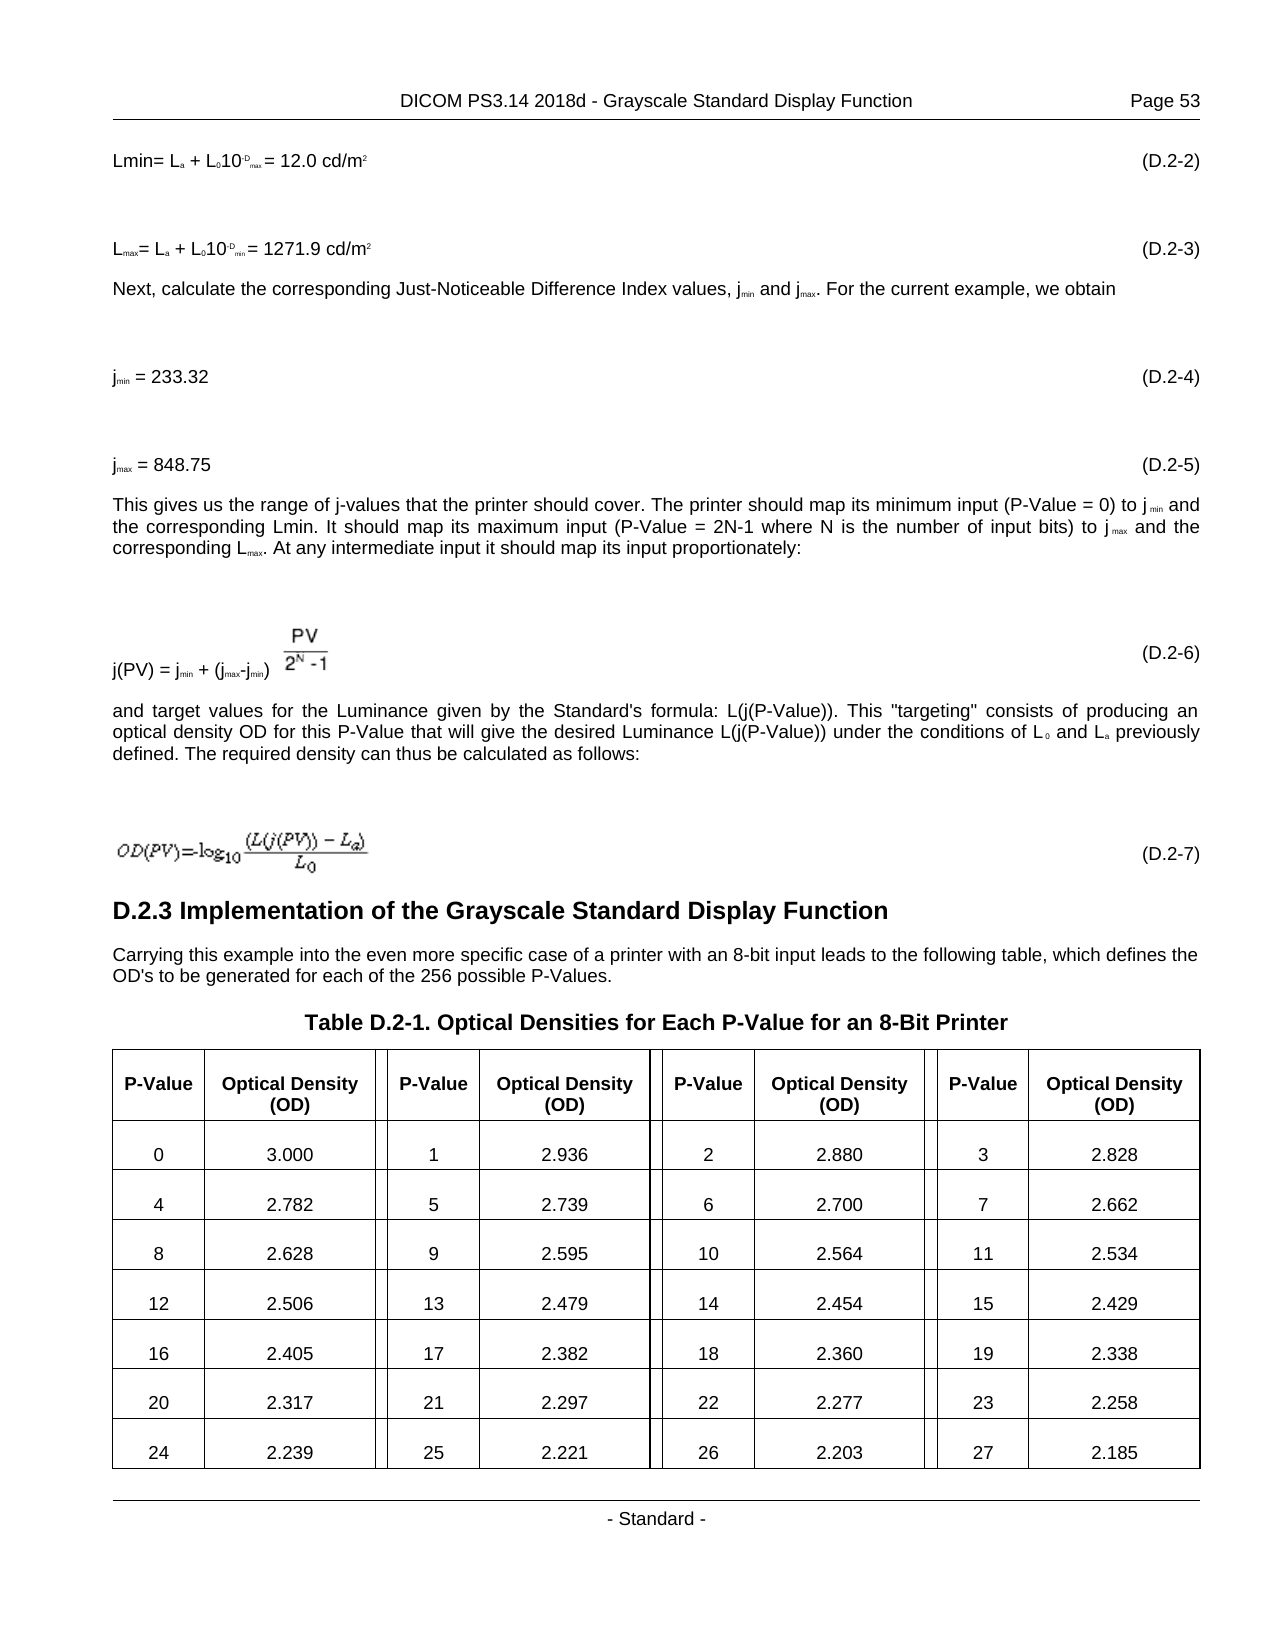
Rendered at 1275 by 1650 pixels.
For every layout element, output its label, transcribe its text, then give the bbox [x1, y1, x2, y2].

text Carrying this example into the even more specific case of a printer with an 8-bit input leads to the following table, which defines the OD's to be generated for each of the 256 possible P-Values. [112, 943, 1200, 987]
table_cell [925, 1419, 937, 1467]
table_cell 2.662 [1029, 1170, 1199, 1219]
table_cell 8 [113, 1220, 204, 1269]
table_cell 15 [938, 1270, 1028, 1318]
table_cell [651, 1320, 662, 1368]
table_cell [376, 1170, 387, 1219]
table_header P-Value [388, 1050, 479, 1120]
table_cell [925, 1170, 937, 1219]
table_cell 2.739 [480, 1170, 649, 1219]
table_cell 2.239 [205, 1419, 375, 1467]
table_cell [651, 1121, 662, 1169]
table_cell 5 [388, 1170, 479, 1219]
table_header Optical Density (OD) [205, 1050, 375, 1120]
table_cell 2.277 [755, 1369, 924, 1418]
table_cell [651, 1369, 662, 1418]
table_cell 2.317 [205, 1369, 375, 1418]
table_cell 10 [663, 1220, 754, 1269]
table_cell [651, 1220, 662, 1269]
table_cell 2.479 [480, 1270, 649, 1318]
table_header P-Value [113, 1050, 204, 1120]
table_cell [925, 1270, 937, 1318]
table_cell 2.564 [755, 1220, 924, 1269]
table_cell 2.595 [480, 1220, 649, 1269]
table_cell 21 [388, 1369, 479, 1418]
table_header P-Value [938, 1050, 1028, 1120]
table_header (D.2-4) [1132, 366, 1200, 387]
table_cell 2.506 [205, 1270, 375, 1318]
table_header (D.2-6) [1132, 625, 1200, 681]
table_header Optical Density (OD) [1029, 1050, 1199, 1120]
table_cell [651, 1419, 662, 1467]
table_cell [925, 1121, 937, 1169]
table_header (D.2-2) [1132, 150, 1200, 172]
table_cell 23 [938, 1369, 1028, 1418]
table_cell [651, 1170, 662, 1219]
table_header [925, 1050, 937, 1120]
table_cell 11 [938, 1220, 1028, 1269]
table_cell 1 [388, 1121, 479, 1169]
table_header jmax = 848.75 [113, 454, 1132, 475]
table_header Optical Density (OD) [755, 1050, 924, 1120]
table_cell 2 [663, 1121, 754, 1169]
table_cell 17 [388, 1320, 479, 1368]
table_cell 2.221 [480, 1419, 649, 1467]
table_cell [376, 1320, 387, 1368]
table_cell 19 [938, 1320, 1028, 1368]
table_cell [925, 1369, 937, 1418]
table_cell 2.297 [480, 1369, 649, 1418]
table_cell 2.700 [755, 1170, 924, 1219]
table_header j(PV) = jmin + (jmax-jmin) [113, 625, 1132, 681]
table_cell 25 [388, 1419, 479, 1467]
table_cell 2.185 [1029, 1419, 1199, 1467]
text D.2.3 Implementation of the Grayscale Standard Display Function [112, 896, 1200, 925]
table_cell 2.628 [205, 1220, 375, 1269]
table_cell 2.534 [1029, 1220, 1199, 1269]
table_cell 2.203 [755, 1419, 924, 1467]
table_cell 2.936 [480, 1121, 649, 1169]
table_cell 14 [663, 1270, 754, 1318]
table_cell 3.000 [205, 1121, 375, 1169]
picture [112, 830, 372, 878]
table_header (D.2-5) [1132, 454, 1200, 475]
table_header Optical Density (OD) [480, 1050, 649, 1120]
table_cell 2.782 [205, 1170, 375, 1219]
table_cell 26 [663, 1419, 754, 1467]
table_header (D.2-7) [1132, 830, 1200, 877]
table_header [651, 1050, 662, 1120]
table_cell 20 [113, 1369, 204, 1418]
table_cell 2.405 [205, 1320, 375, 1368]
table_cell 18 [663, 1320, 754, 1368]
table_cell 16 [113, 1320, 204, 1368]
table_cell 2.828 [1029, 1121, 1199, 1169]
table_header [376, 1050, 387, 1120]
table_cell 2.454 [755, 1270, 924, 1318]
picture [275, 625, 338, 677]
table_cell 2.429 [1029, 1270, 1199, 1318]
table_cell 27 [938, 1419, 1028, 1467]
table_cell 2.338 [1029, 1320, 1199, 1368]
table_cell [376, 1419, 387, 1467]
table_cell 7 [938, 1170, 1028, 1219]
table_header jmin = 233.32 [113, 366, 1132, 387]
table_cell 12 [113, 1270, 204, 1318]
text This gives us the range of j-values that the printer should cover. The printer should map its minimum input (P-Value = 0) to jmin and the corresponding Lmin. It should map its maximum input (P-Value = 2N-1 where N is the number of input bits) to jmax and the corresponding Lmax. At any intermediate input it should map its input proportionately: [112, 494, 1200, 559]
table_cell [925, 1220, 937, 1269]
text and target values for the Luminance given by the Standard's formula: L(j(P-Value)). This "targeting" consists of producing an optical density OD for this P-Value that will give the desired Luminance L(j(P-Value)) under the conditions of L0 and La previously defined. The required density can thus be calculated as follows: [112, 699, 1200, 764]
table_cell 4 [113, 1170, 204, 1219]
table_header Lmin= La + L010-Dmax = 12.0 cd/m2 [113, 150, 1132, 172]
table_cell [651, 1270, 662, 1318]
table_cell 13 [388, 1270, 479, 1318]
table_cell [376, 1121, 387, 1169]
table_cell 2.382 [480, 1320, 649, 1368]
table_cell 24 [113, 1419, 204, 1467]
table_header P-Value [663, 1050, 754, 1120]
table_cell 22 [663, 1369, 754, 1418]
table_cell [376, 1270, 387, 1318]
text Next, calculate the corresponding Just-Noticeable Difference Index values, jmin and jmax. For the current example, we obtain [112, 278, 1200, 300]
table_cell [925, 1320, 937, 1368]
table_cell 2.880 [755, 1121, 924, 1169]
table_cell [376, 1220, 387, 1269]
table_cell 3 [938, 1121, 1028, 1169]
table_cell 9 [388, 1220, 479, 1269]
table_cell 0 [113, 1121, 204, 1169]
table_cell [376, 1369, 387, 1418]
table_cell 6 [663, 1170, 754, 1219]
table_cell 2.258 [1029, 1369, 1199, 1418]
table_header [372, 830, 1132, 877]
table_cell 2.360 [755, 1320, 924, 1368]
table_header Lmax= La + L010-Dmin = 1271.9 cd/m2 [113, 238, 1132, 259]
text Table D.2-1. Optical Densities for Each P-Value for an 8-Bit Printer [112, 1009, 1200, 1035]
table_header (D.2-3) [1132, 238, 1200, 259]
